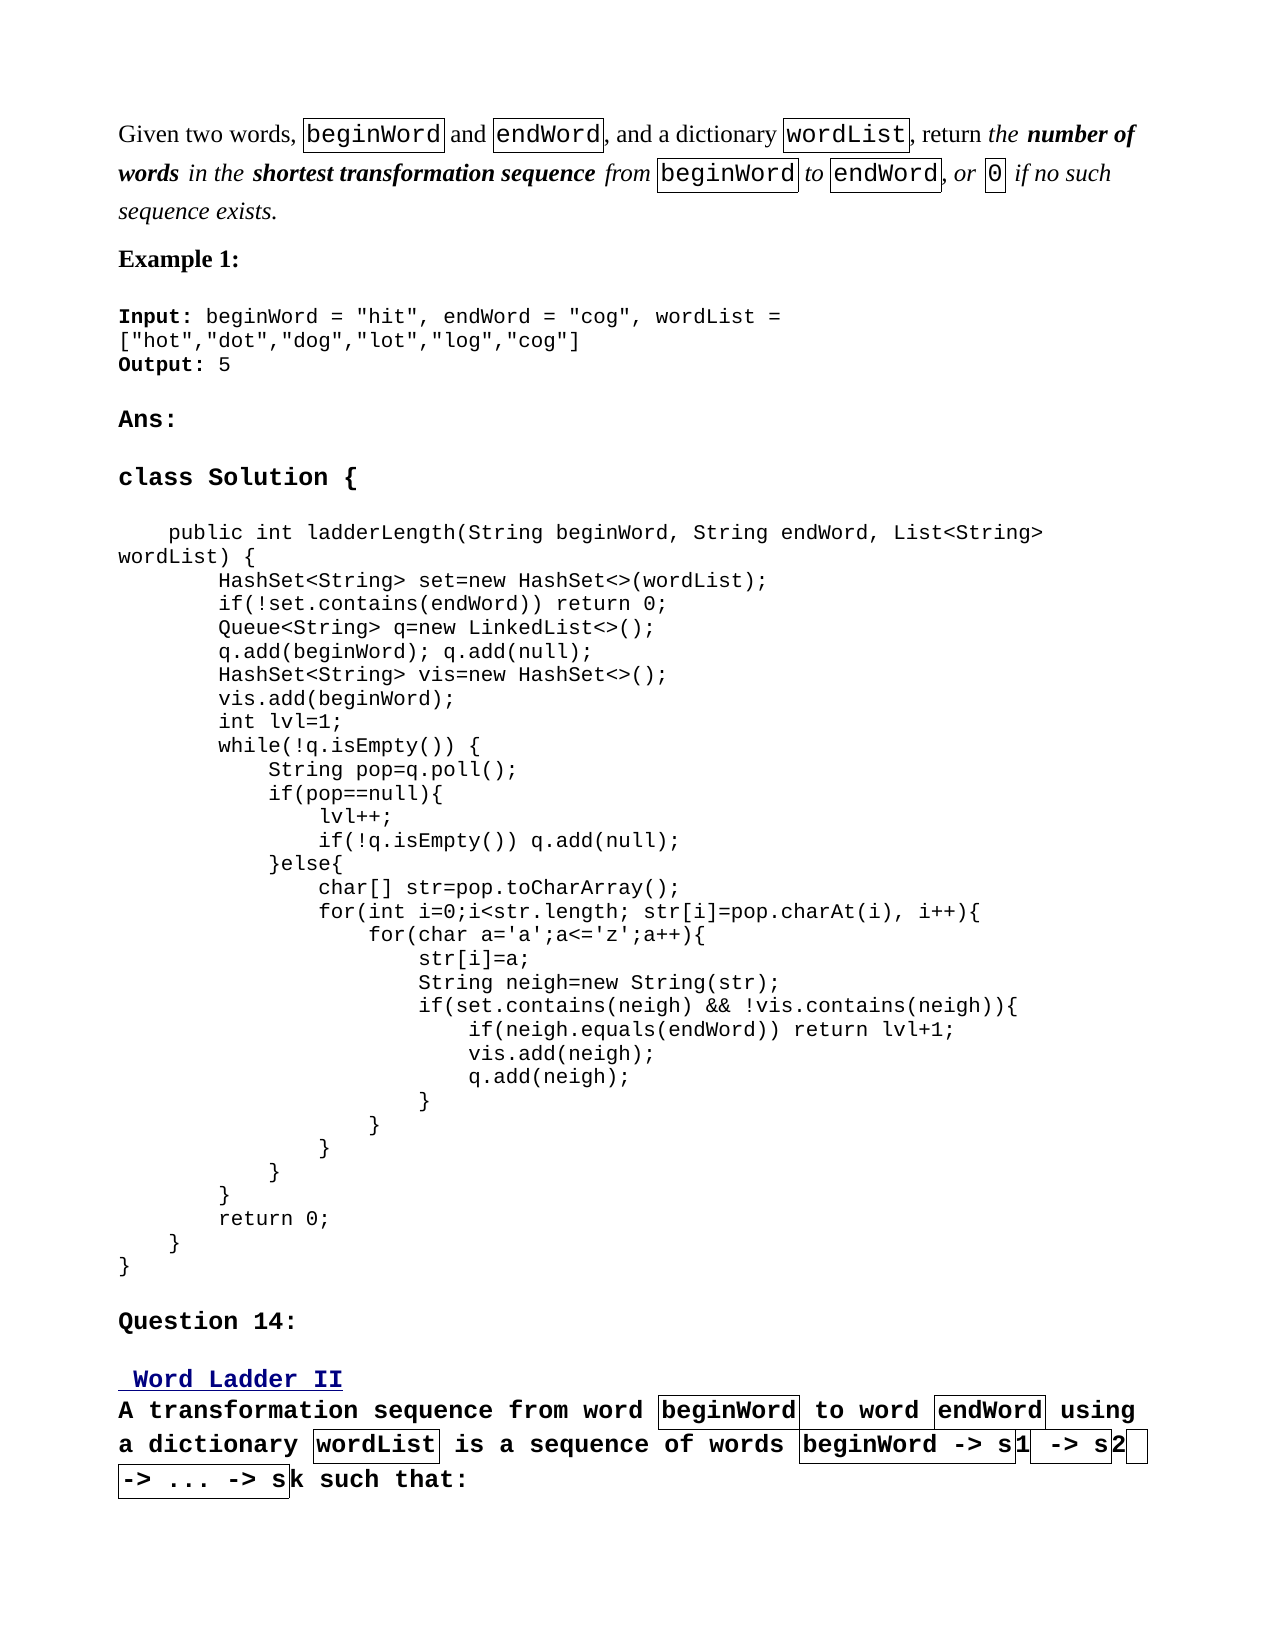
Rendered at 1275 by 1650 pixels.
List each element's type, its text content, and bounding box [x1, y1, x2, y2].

text }else{ [118, 853, 1157, 877]
text if(pop==null){ [118, 782, 1157, 806]
text q.add(beginWord); q.add(null); [118, 641, 1157, 664]
text Given two words, beginWord and endWord, and a dictionary wordList, return the number of words in the shortest transformation sequence from beginWord to endWord, or 0 if no such sequence exists. [118, 118, 1157, 225]
text } [118, 1232, 1157, 1255]
text Example 1: [118, 244, 1157, 273]
text } [118, 1255, 1157, 1279]
text if(neigh.equals(endWord)) return lvl+1; [118, 1019, 1157, 1043]
text if(!set.contains(endWord)) return 0; [118, 593, 1157, 617]
text q.add(neigh); [118, 1066, 1157, 1090]
text for(char a='a';a<='z';a++){ [118, 924, 1157, 948]
text char[] str=pop.toCharArray(); [118, 877, 1157, 901]
text HashSet<String> set=new HashSet<>(wordList); [118, 570, 1157, 593]
text HashSet<String> vis=new HashSet<>(); [118, 664, 1157, 688]
text } [118, 1161, 1157, 1184]
text str[i]=a; [118, 948, 1157, 972]
text class Solution { [118, 464, 1157, 493]
text for(int i=0;i<str.length; str[i]=pop.charAt(i), i++){ [118, 901, 1157, 924]
text public int ladderLength(String beginWord, String endWord, List<String> wordList) { [118, 522, 1157, 570]
text int lvl=1; [118, 712, 1157, 735]
text Output: 5 [118, 354, 1157, 377]
text Word Ladder II A transformation sequence from word beginWord to word endWord using a dictionary wordList is a sequence of words beginWord -> s1 -> s2 -> ... -> sk such that: [118, 1366, 1157, 1498]
text lvl++; [118, 806, 1157, 830]
text } [118, 1090, 1157, 1113]
text Queue<String> q=new LinkedList<>(); [118, 617, 1157, 641]
text vis.add(beginWord); [118, 688, 1157, 712]
text while(!q.isEmpty()) { [118, 735, 1157, 759]
text vis.add(neigh); [118, 1043, 1157, 1066]
text } [118, 1184, 1157, 1208]
text String neigh=new String(str); [118, 972, 1157, 995]
text } [118, 1113, 1157, 1137]
text Question 14: [118, 1308, 1157, 1337]
text if(!q.isEmpty()) q.add(null); [118, 830, 1157, 853]
text Input: beginWord = "hit", endWord = "cog", wordList = ["hot","dot","dog","lot","log","cog"] [118, 306, 1157, 354]
text String pop=q.poll(); [118, 759, 1157, 782]
text return 0; [118, 1208, 1157, 1232]
text if(set.contains(neigh) && !vis.contains(neigh)){ [118, 995, 1157, 1019]
text Ans: [118, 407, 1157, 435]
text } [118, 1137, 1157, 1161]
